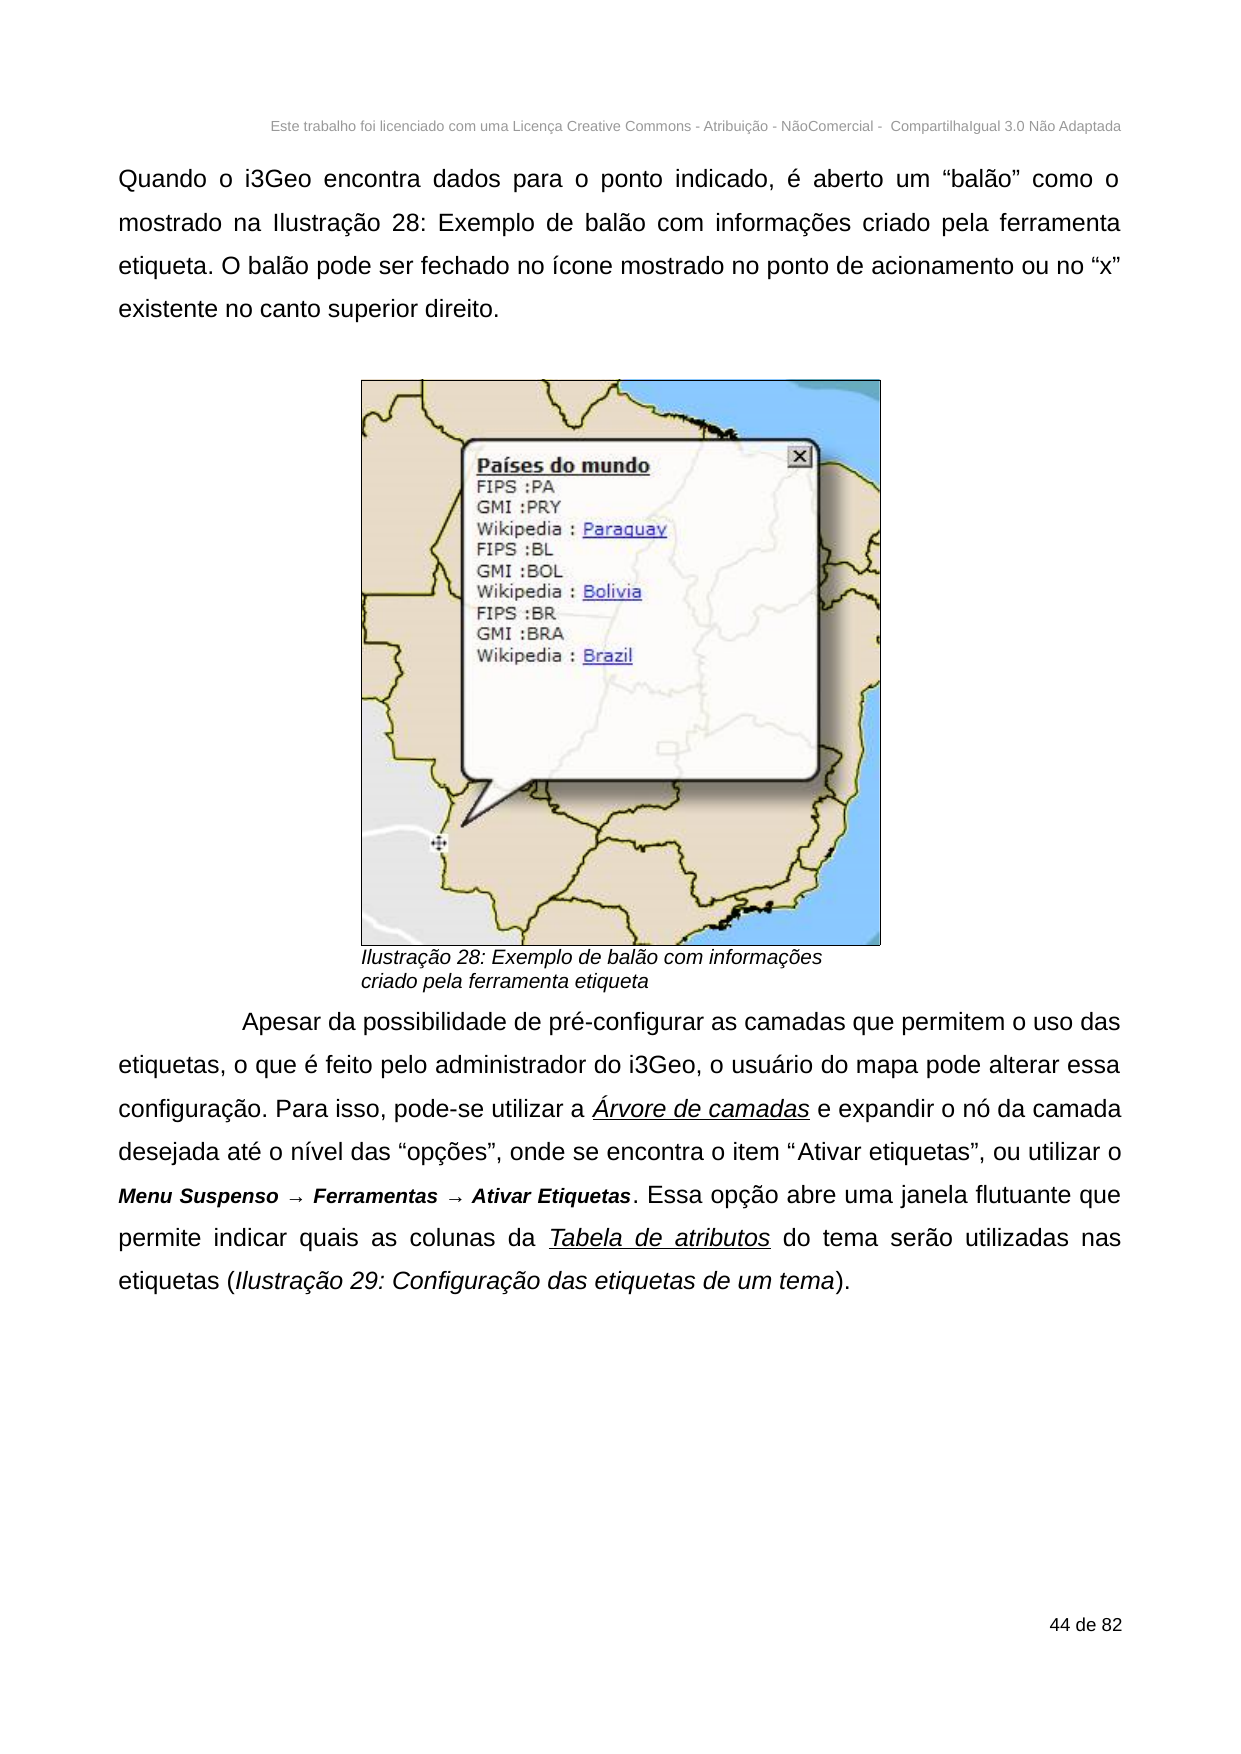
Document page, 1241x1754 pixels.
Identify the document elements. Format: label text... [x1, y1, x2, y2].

text Ilustração 28: Exemplo de balão com informações criado pela ferramenta etiqueta [361, 946, 879, 993]
picture [362, 381, 880, 945]
text Quando o i3Geo encontra dados para o ponto indicado, é aberto um “balão” como o mostrado na Ilustração 28: Exemplo de balão com informações criado pela ferramenta etiqueta. O balão pode ser fechado no ícone mostrado no ponto de acionamento ou no “x” existente no canto superior direito. [118, 164, 1122, 322]
text Apesar da possibilidade de pré-configurar as camadas que permitem o uso das etiquetas, o que é feito pelo administrador do i3Geo, o usuário do mapa pode alterar essa configuração. Para isso, pode-se utilizar a Árvore de camadas e expandir o nó da camada desejada até o nível das “opções”, onde se encontra o item “Ativar etiquetas”, ou utilizar o Menu suspenso → Ferramentas → Ativar etiquetas. Essa opção abre uma janela flutuante que permite indicar quais as colunas da Tabela de atributos do tema serão utilizadas nas etiquetas (Ilustração 29: Configuração das etiquetas de um tema). [118, 367, 1122, 1295]
